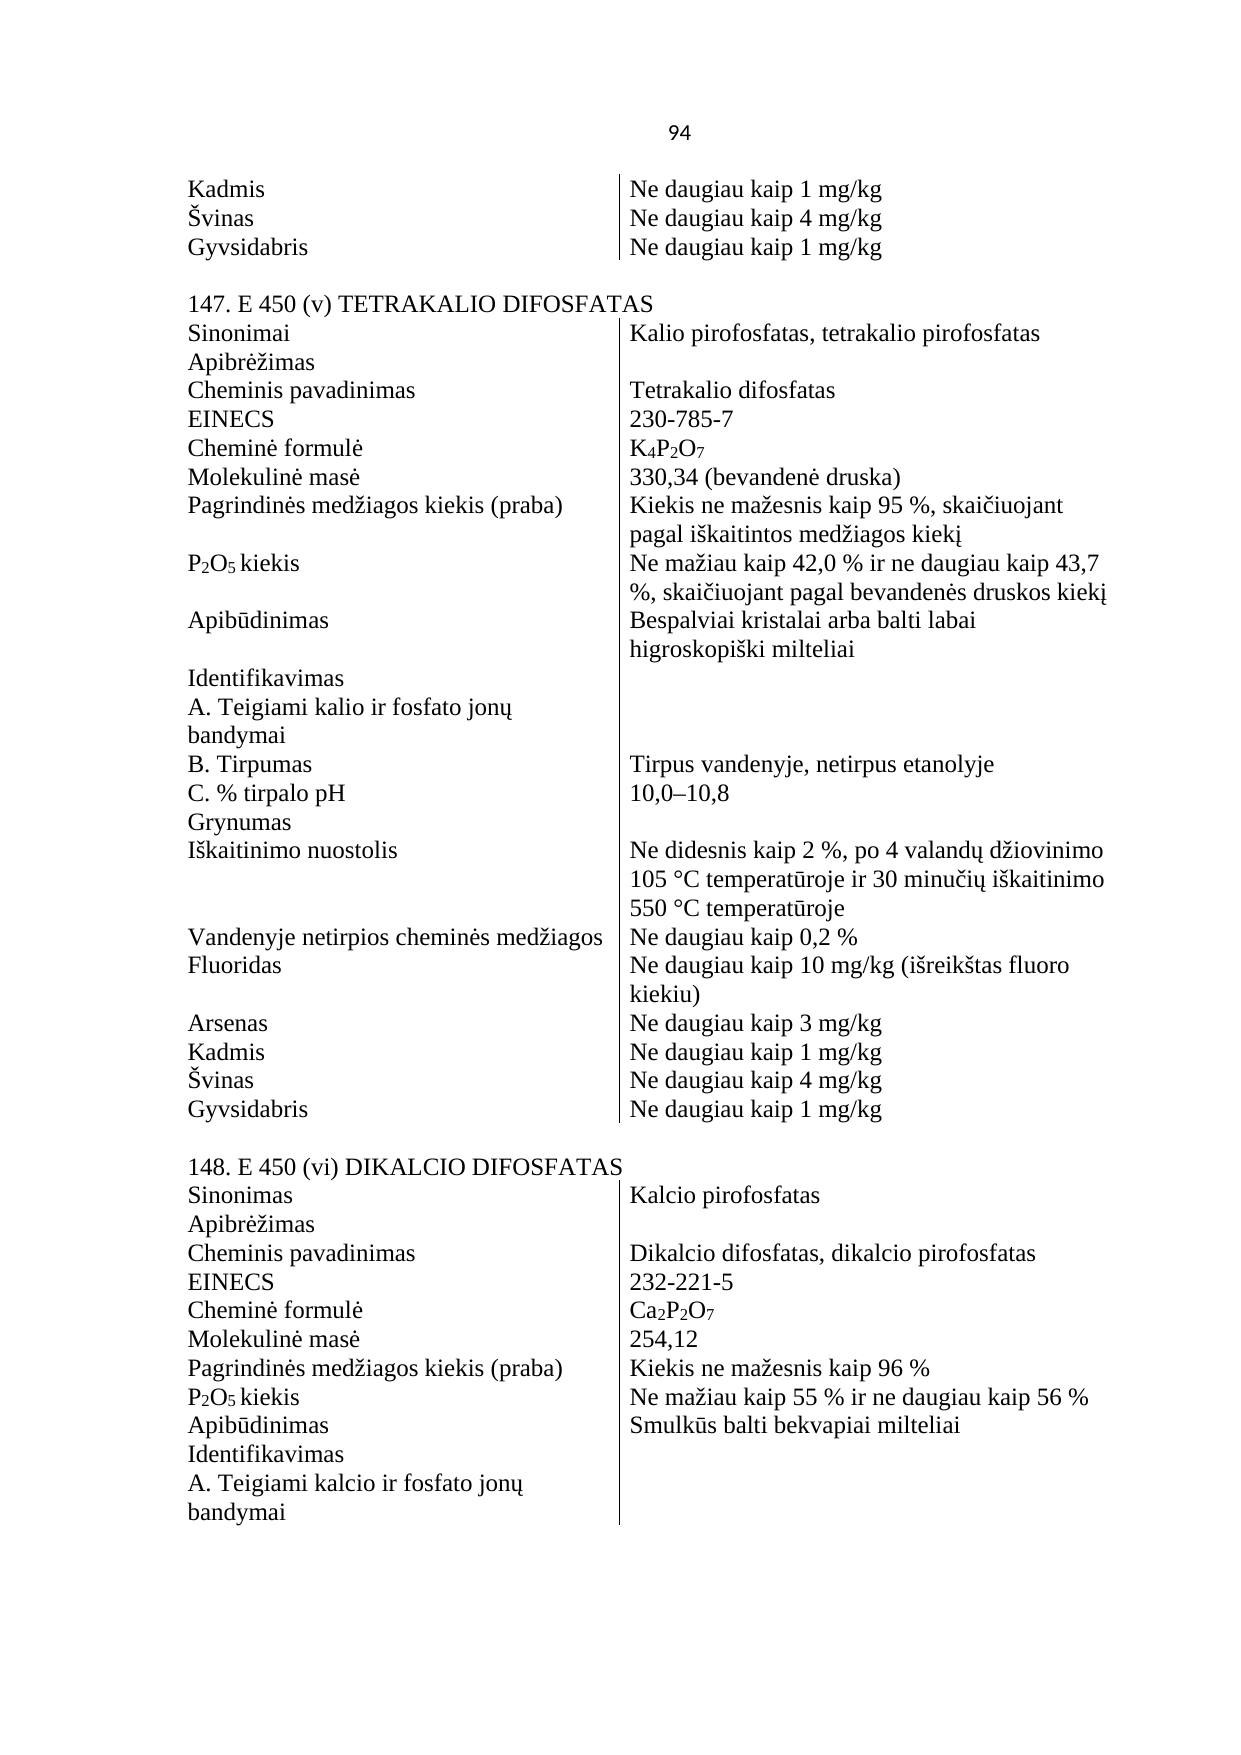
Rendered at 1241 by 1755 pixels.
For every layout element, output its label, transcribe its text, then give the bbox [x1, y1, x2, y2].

table_cell Kalcio pirofosfatas [620, 1180, 1122, 1209]
table_cell Ne daugiau kaip 3 mg/kg [620, 1008, 1122, 1037]
table_cell Iškaitinimo nuostolis [177, 835, 619, 922]
table_cell Bespalviai kristalai arba balti labai higroskopiški milteliai [620, 605, 1122, 663]
table_cell Arsenas [177, 1008, 619, 1037]
table_cell 10,0–10,8 [620, 778, 1122, 807]
table_cell Cheminė formulė [177, 433, 619, 462]
table_cell Pagrindinės medžiagos kiekis (praba) [177, 1353, 619, 1382]
table_cell Ne daugiau kaip 4 mg/kg [620, 1065, 1122, 1094]
table_cell EINECS [177, 1267, 619, 1295]
table_cell Molekulinė masė [177, 1324, 619, 1353]
table_cell Fluoridas [177, 950, 619, 1008]
table_cell Ne daugiau kaip 4 mg/kg [620, 203, 1122, 232]
table_cell P2O5 kiekis [177, 1382, 619, 1410]
table_cell Grynumas [177, 807, 619, 835]
table_cell B. Tirpumas [177, 749, 619, 778]
table_cell [620, 1209, 1122, 1238]
table_header 148. E 450 (vi) DIKALCIO DIFOSFATAS [177, 1152, 1122, 1180]
table_cell EINECS [177, 404, 619, 433]
table_cell Ne daugiau kaip 1 mg/kg [620, 232, 1122, 260]
table_cell Ne daugiau kaip 1 mg/kg [620, 174, 1122, 203]
table_cell Ne mažiau kaip 55 % ir ne daugiau kaip 56 % [620, 1382, 1122, 1410]
table_cell 230-785-7 [620, 404, 1122, 433]
table_cell Kadmis [177, 1037, 619, 1065]
table_cell K4P2O7 [620, 433, 1122, 462]
table_cell A. Teigiami kalcio ir fosfato jonų bandymai [177, 1468, 619, 1525]
table_cell C. % tirpalo pH [177, 778, 619, 807]
table_cell [620, 1468, 1122, 1525]
table_cell Gyvsidabris [177, 232, 619, 260]
table_cell Ne daugiau kaip 1 mg/kg [620, 1037, 1122, 1065]
table_cell Ne mažiau kaip 42,0 % ir ne daugiau kaip 43,7 %, skaičiuojant pagal bevandenės druskos kiekį [620, 548, 1122, 605]
table_cell Cheminis pavadinimas [177, 375, 619, 404]
table_cell Ne daugiau kaip 10 mg/kg (išreikštas fluoro kiekiu) [620, 950, 1122, 1008]
table_cell 254,12 [620, 1324, 1122, 1353]
table_cell Tirpus vandenyje, netirpus etanolyje [620, 749, 1122, 778]
table_cell Apibrėžimas [177, 347, 619, 375]
table_cell Identifikavimas [177, 1439, 619, 1468]
table_cell Gyvsidabris [177, 1094, 619, 1123]
table_cell Ne daugiau kaip 1 mg/kg [620, 1094, 1122, 1123]
table_cell Cheminis pavadinimas [177, 1238, 619, 1267]
table_cell Smulkūs balti bekvapiai milteliai [620, 1410, 1122, 1439]
table_cell Sinonimas [177, 1180, 619, 1209]
table_cell Ca2P2O7 [620, 1295, 1122, 1324]
table_cell Tetrakalio difosfatas [620, 375, 1122, 404]
table_cell Kiekis ne mažesnis kaip 95 %, skaičiuojant pagal iškaitintos medžiagos kiekį [620, 490, 1122, 548]
table_cell Kalio pirofosfatas, tetrakalio pirofosfatas [620, 318, 1122, 347]
table_cell Ne daugiau kaip 0,2 % [620, 922, 1122, 950]
table_cell Švinas [177, 203, 619, 232]
table_cell Pagrindinės medžiagos kiekis (praba) [177, 490, 619, 548]
table_header 147. E 450 (v) TETRAKALIO DIFOSFATAS [177, 289, 1122, 318]
table_cell Sinonimai [177, 318, 619, 347]
table_cell Kadmis [177, 174, 619, 203]
table_cell [620, 663, 1122, 692]
table_cell [620, 1439, 1122, 1468]
table_cell P2O5 kiekis [177, 548, 619, 605]
table_cell Identifikavimas [177, 663, 619, 692]
table_cell [620, 347, 1122, 375]
table_cell [620, 692, 1122, 749]
table_cell [620, 807, 1122, 835]
table_cell 232-221-5 [620, 1267, 1122, 1295]
table_cell Vandenyje netirpios cheminės medžiagos [177, 922, 619, 950]
table_cell Molekulinė masė [177, 462, 619, 490]
table_cell Dikalcio difosfatas, dikalcio pirofosfatas [620, 1238, 1122, 1267]
table_cell Apibrėžimas [177, 1209, 619, 1238]
table_cell A. Teigiami kalio ir fosfato jonų bandymai [177, 692, 619, 749]
table_cell Cheminė formulė [177, 1295, 619, 1324]
table_cell Ne didesnis kaip 2 %, po 4 valandų džiovinimo 105 °C temperatūroje ir 30 minučių iškaitinimo 550 °C temperatūroje [620, 835, 1122, 922]
table_cell Apibūdinimas [177, 605, 619, 663]
table_cell Švinas [177, 1065, 619, 1094]
table_cell Apibūdinimas [177, 1410, 619, 1439]
table_cell 330,34 (bevandenė druska) [620, 462, 1122, 490]
table_cell Kiekis ne mažesnis kaip 96 % [620, 1353, 1122, 1382]
